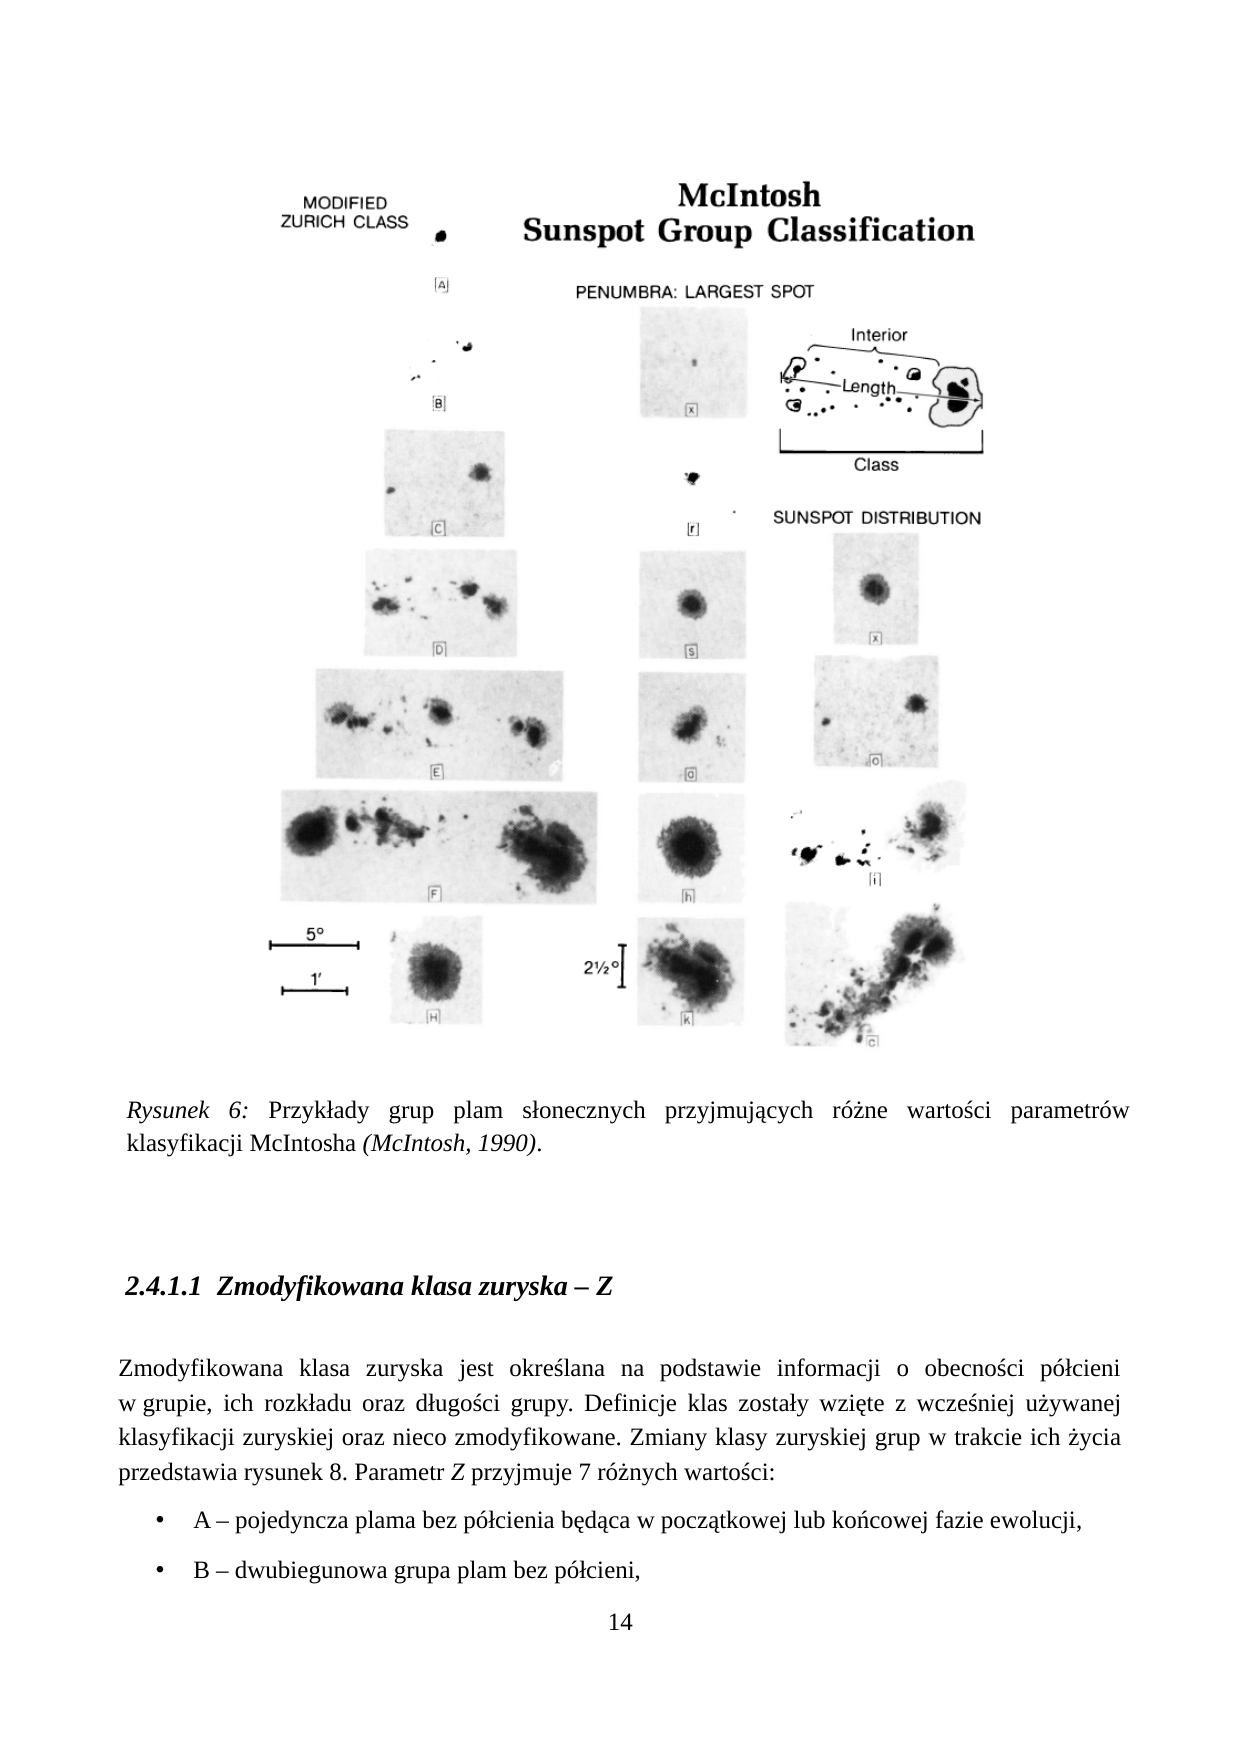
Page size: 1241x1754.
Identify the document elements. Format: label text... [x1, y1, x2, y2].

text Zmodyfikowana klasa zuryska jest określana na podstawie informacji o obecności półcieni w grupie, ich rozkładu oraz długości grupy. Definicje klas zostały wzięte z wcześniej używanej klasyfikacji zuryskiej oraz nieco zmodyfikowane. Zmiany klasy zuryskiej grup w trakcie ich życia przedstawia rysunek 8. Parametr Z przyjmuje 7 różnych wartości: [118, 1353, 1122, 1485]
list A – pojedyncza plama bez półcienia będąca w początkowej lub końcowej fazie ewolucji, [156, 1506, 1122, 1534]
picture [252, 161, 1005, 1054]
list B – dwubiegunowa grupa plam bez półcieni, [156, 1555, 1122, 1583]
subtitle Zmodyfikowana klasa zuryska – Z [118, 1269, 1122, 1301]
text Rysunek 6: Przykłady grup plam słonecznych przyjmujących różne wartości parametrów klasyfikacji McIntosha (McIntosh, 1990). [126, 136, 1130, 1157]
